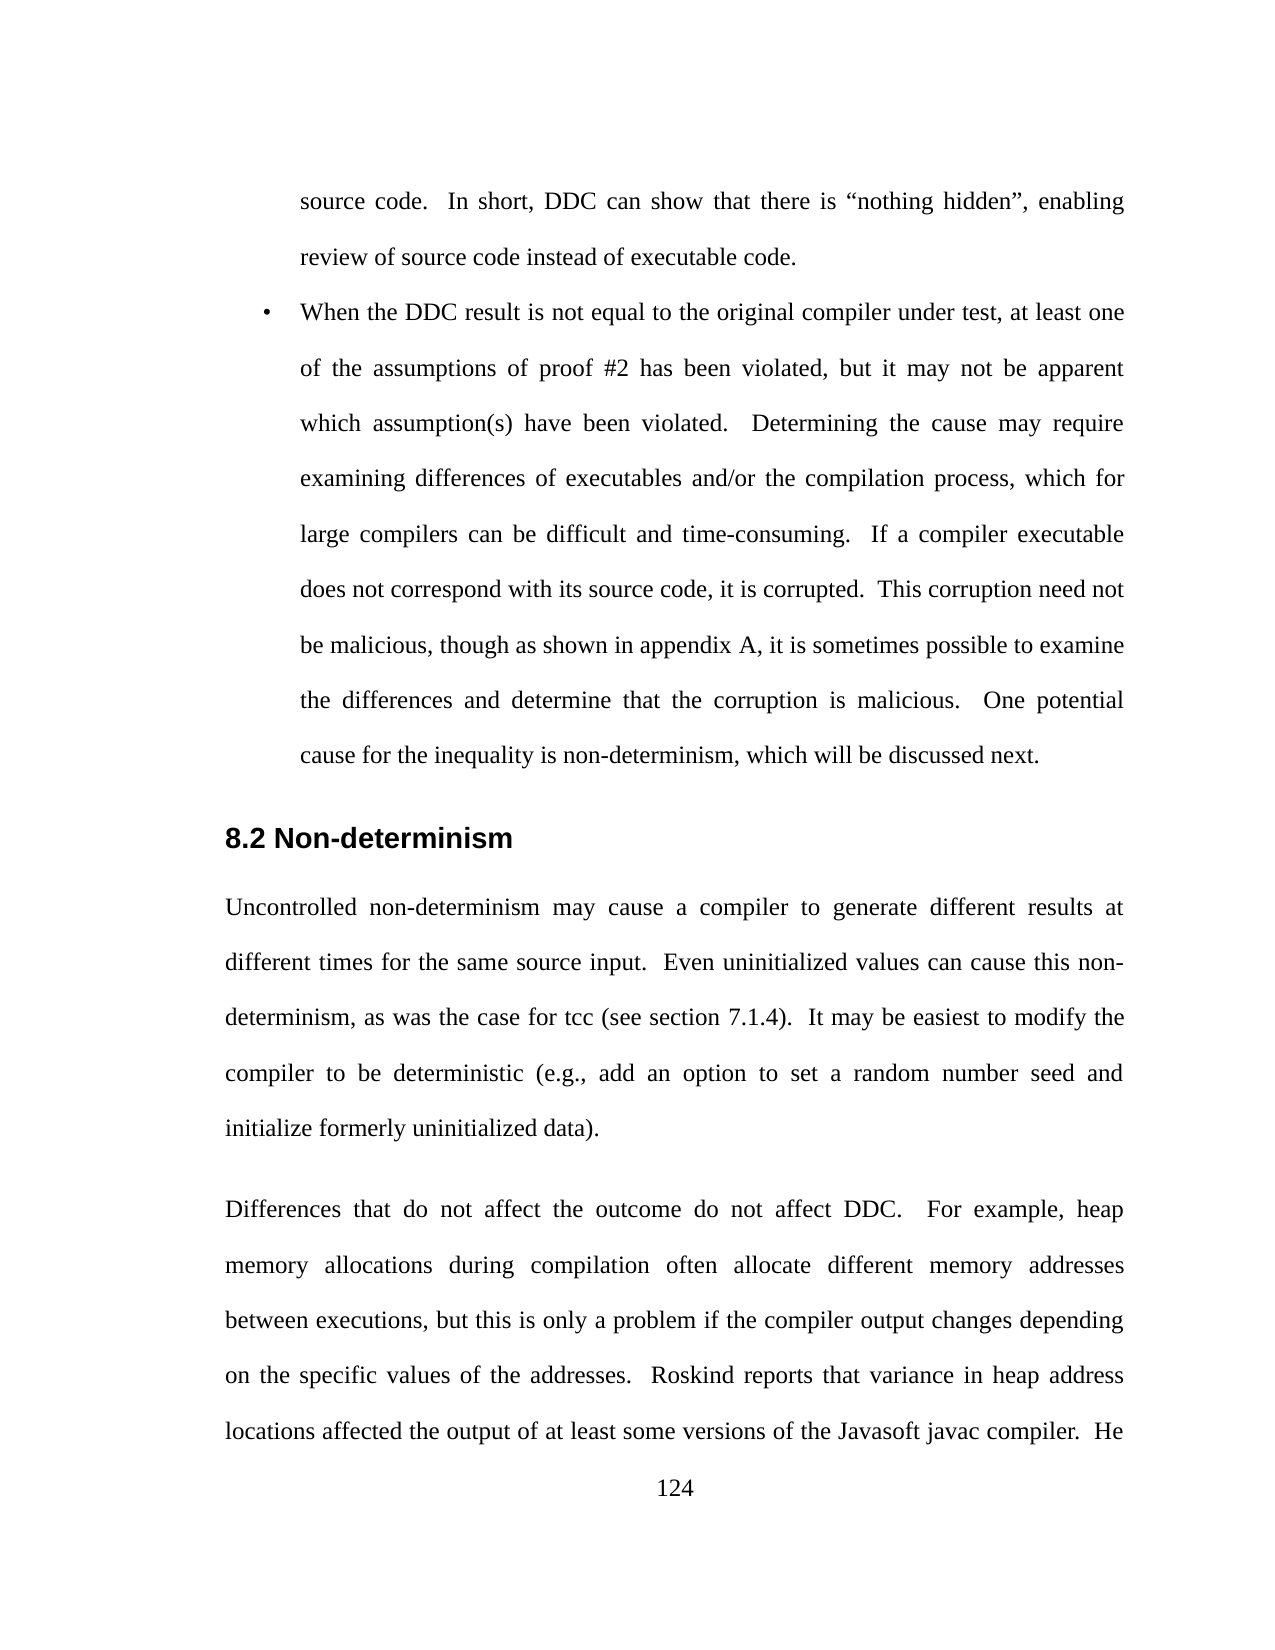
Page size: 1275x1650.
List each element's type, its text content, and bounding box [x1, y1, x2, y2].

text Uncontrolled non-determinism may cause a compiler to generate different results at different times for the same source input. Even uninitialized values can cause this non-determinism, as was the case for tcc (see section 7.1.4). It may be easiest to modify the compiler to be deterministic (e.g., add an option to set a random number seed and initialize formerly uninitialized data). [225, 893, 1125, 1142]
text Differences that do not affect the outcome do not affect DDC. For example, heap memory allocations during compilation often allocate different memory addresses between executions, but this is only a problem if the compiler output changes depending on the specific values of the addresses. Roskind reports that variance in heap address locations affected the output of at least some versions of the Javasoft javac compiler. He [225, 1195, 1125, 1445]
list When the DDC result is not equal to the original compiler under test, at least one of the assumptions of proof #2 has been violated, but it may not be apparent which assumption(s) have been violated. Determining the cause may require examining differences of executables and/or the compilation process, which for large compilers can be difficult and time-consuming. If a compiler executable does not correspond with its source code, it is corrupted. This corruption need not be malicious, though as shown in appendix A, it is sometimes possible to examine the differences and determine that the corruption is malicious. One potential cause for the inequality is non-determinism, which will be discussed next. [262, 298, 1125, 769]
subtitle Non-determinism [225, 822, 1125, 855]
list source code. In short, DDC can show that there is “nothing hidden”, enabling review of source code instead of executable code. [262, 187, 1125, 271]
